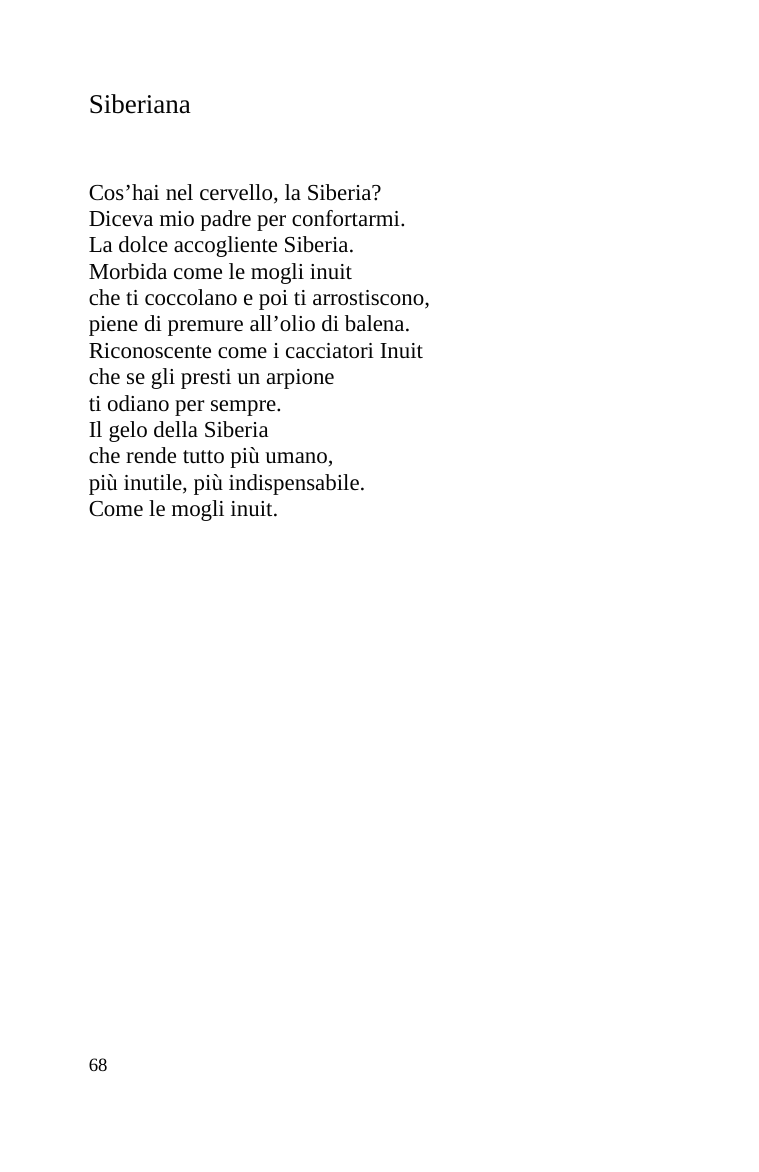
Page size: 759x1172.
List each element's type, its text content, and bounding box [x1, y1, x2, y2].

text Il gelo della Siberia [88, 416, 670, 442]
text Cos’hai nel cervello, la Siberia? [88, 179, 670, 205]
text Riconoscente come i cacciatori Inuit [88, 337, 670, 363]
text che se gli presti un arpione [88, 363, 670, 389]
text Diceva mio padre per confortarmi. [88, 205, 670, 231]
text che ti coccolano e poi ti arrostiscono, [88, 284, 670, 311]
text più inutile, più indispensabile. [88, 469, 670, 495]
text ti odiano per sempre. [88, 389, 670, 416]
text Siberiana [88, 88, 670, 120]
text piene di premure all’olio di balena. [88, 311, 670, 337]
text Come le mogli inuit. [88, 495, 670, 521]
text Morbida come le mogli inuit [88, 258, 670, 284]
text La dolce accogliente Siberia. [88, 231, 670, 258]
text che rende tutto più umano, [88, 442, 670, 469]
